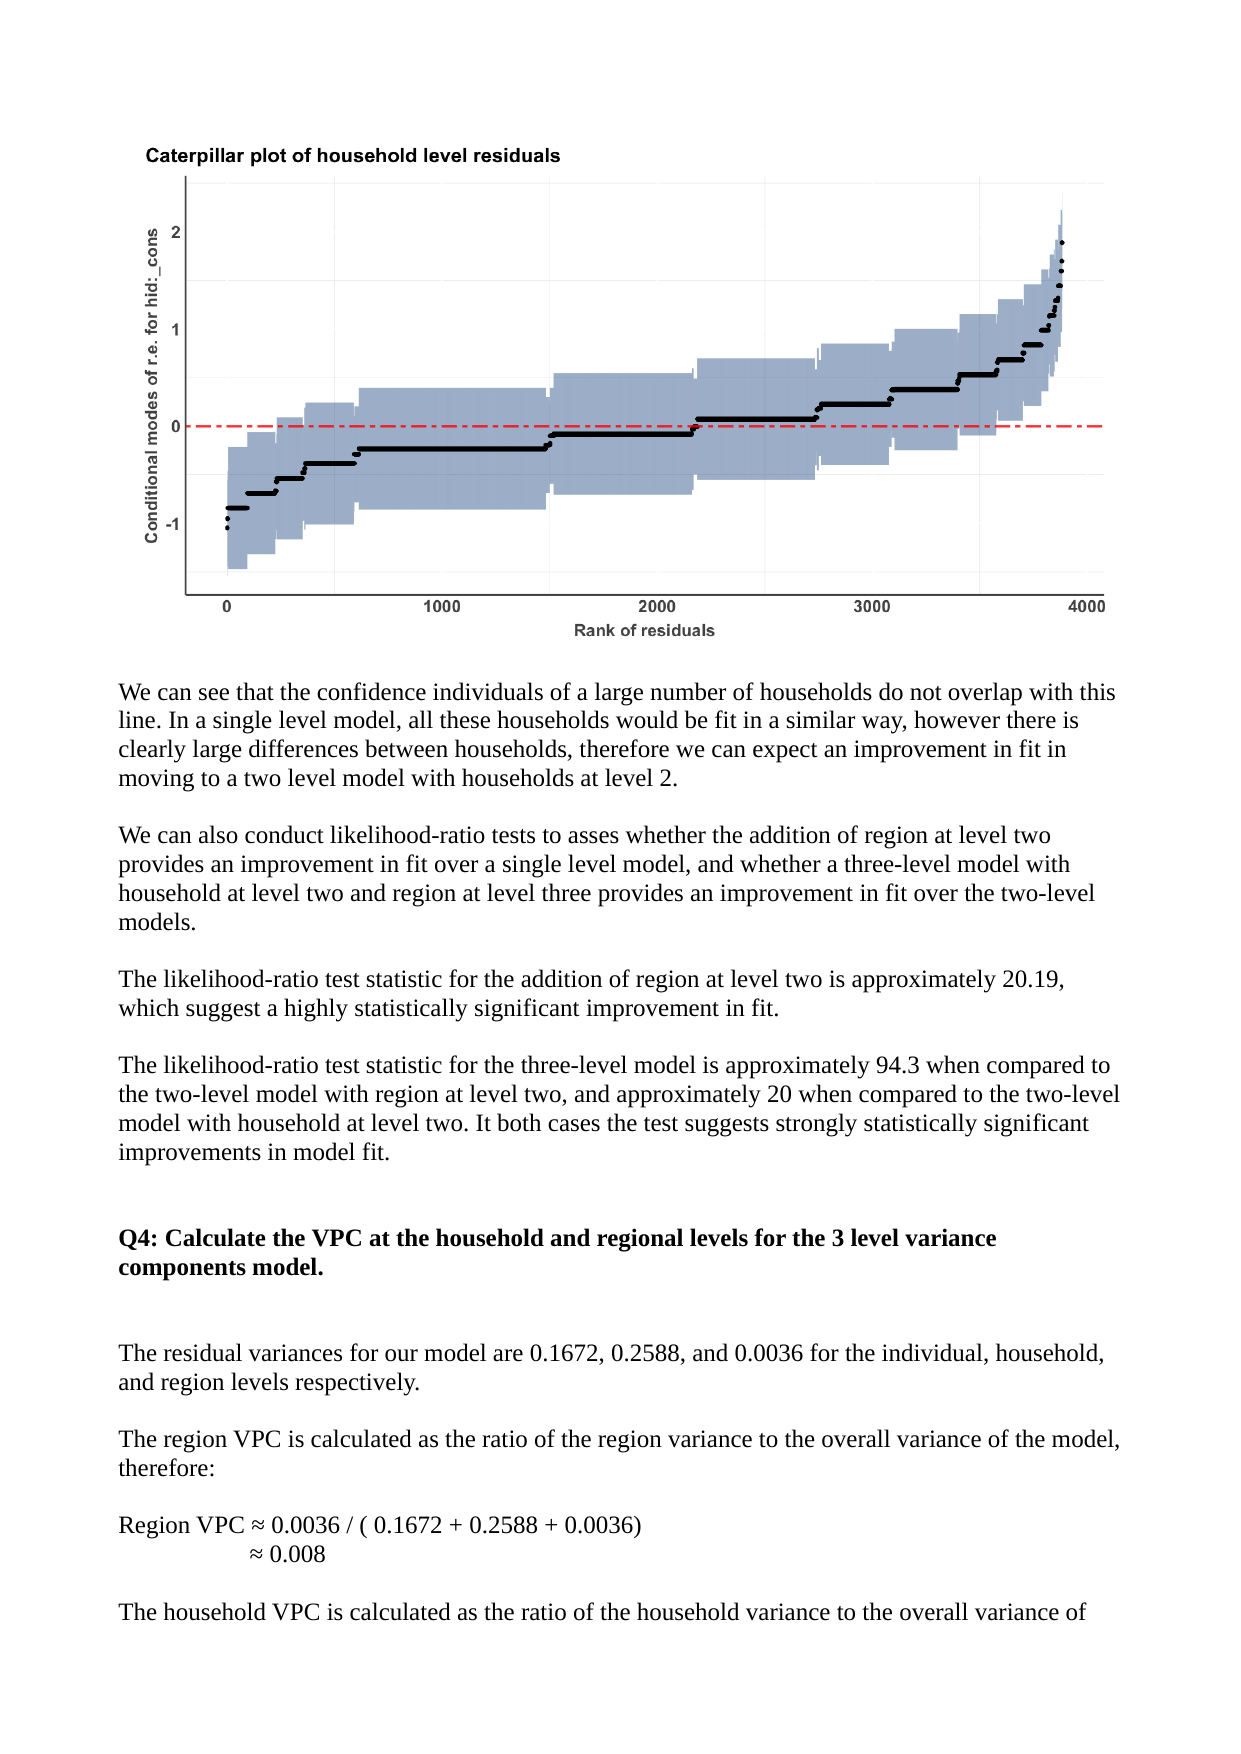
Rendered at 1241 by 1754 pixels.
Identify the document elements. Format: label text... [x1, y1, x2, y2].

text The residual variances for our model are 0.1672, 0.2588, and 0.0036 for the individual, household, and region levels respectively. [118, 1338, 1122, 1395]
picture [127, 123, 1132, 648]
text The household VPC is calculated as the ratio of the household variance to the overall variance of [118, 1597, 1122, 1625]
text The region VPC is calculated as the ratio of the region variance to the overall variance of the model, therefore: [118, 1424, 1122, 1482]
text ≈ 0.008 [118, 1539, 1122, 1568]
text We can also conduct likelihood-ratio tests to asses whether the addition of region at level two provides an improvement in fit over a single level model, and whether a three-level model with household at level two and region at level three provides an improvement in fit over the two-level models. [118, 820, 1122, 935]
text Region VPC ≈ 0.0036 / ( 0.1672 + 0.2588 + 0.0036) [118, 1510, 1122, 1539]
text Q4: Calculate the VPC at the household and regional levels for the 3 level variance components model. [118, 1223, 1122, 1280]
text The likelihood-ratio test statistic for the three-level model is approximately 94.3 when compared to the two-level model with region at level two, and approximately 20 when compared to the two-level model with household at level two. It both cases the test suggests strongly statistically significant improvements in model fit. [118, 1050, 1122, 1165]
text We can see that the confidence individuals of a large number of households do not overlap with this line. In a single level model, all these households would be fit in a similar way, however there is clearly large differences between households, therefore we can expect an improvement in fit in moving to a two level model with households at level 2. [118, 677, 1122, 792]
text The likelihood-ratio test statistic for the addition of region at level two is approximately 20.19, which suggest a highly statistically significant improvement in fit. [118, 964, 1122, 1022]
